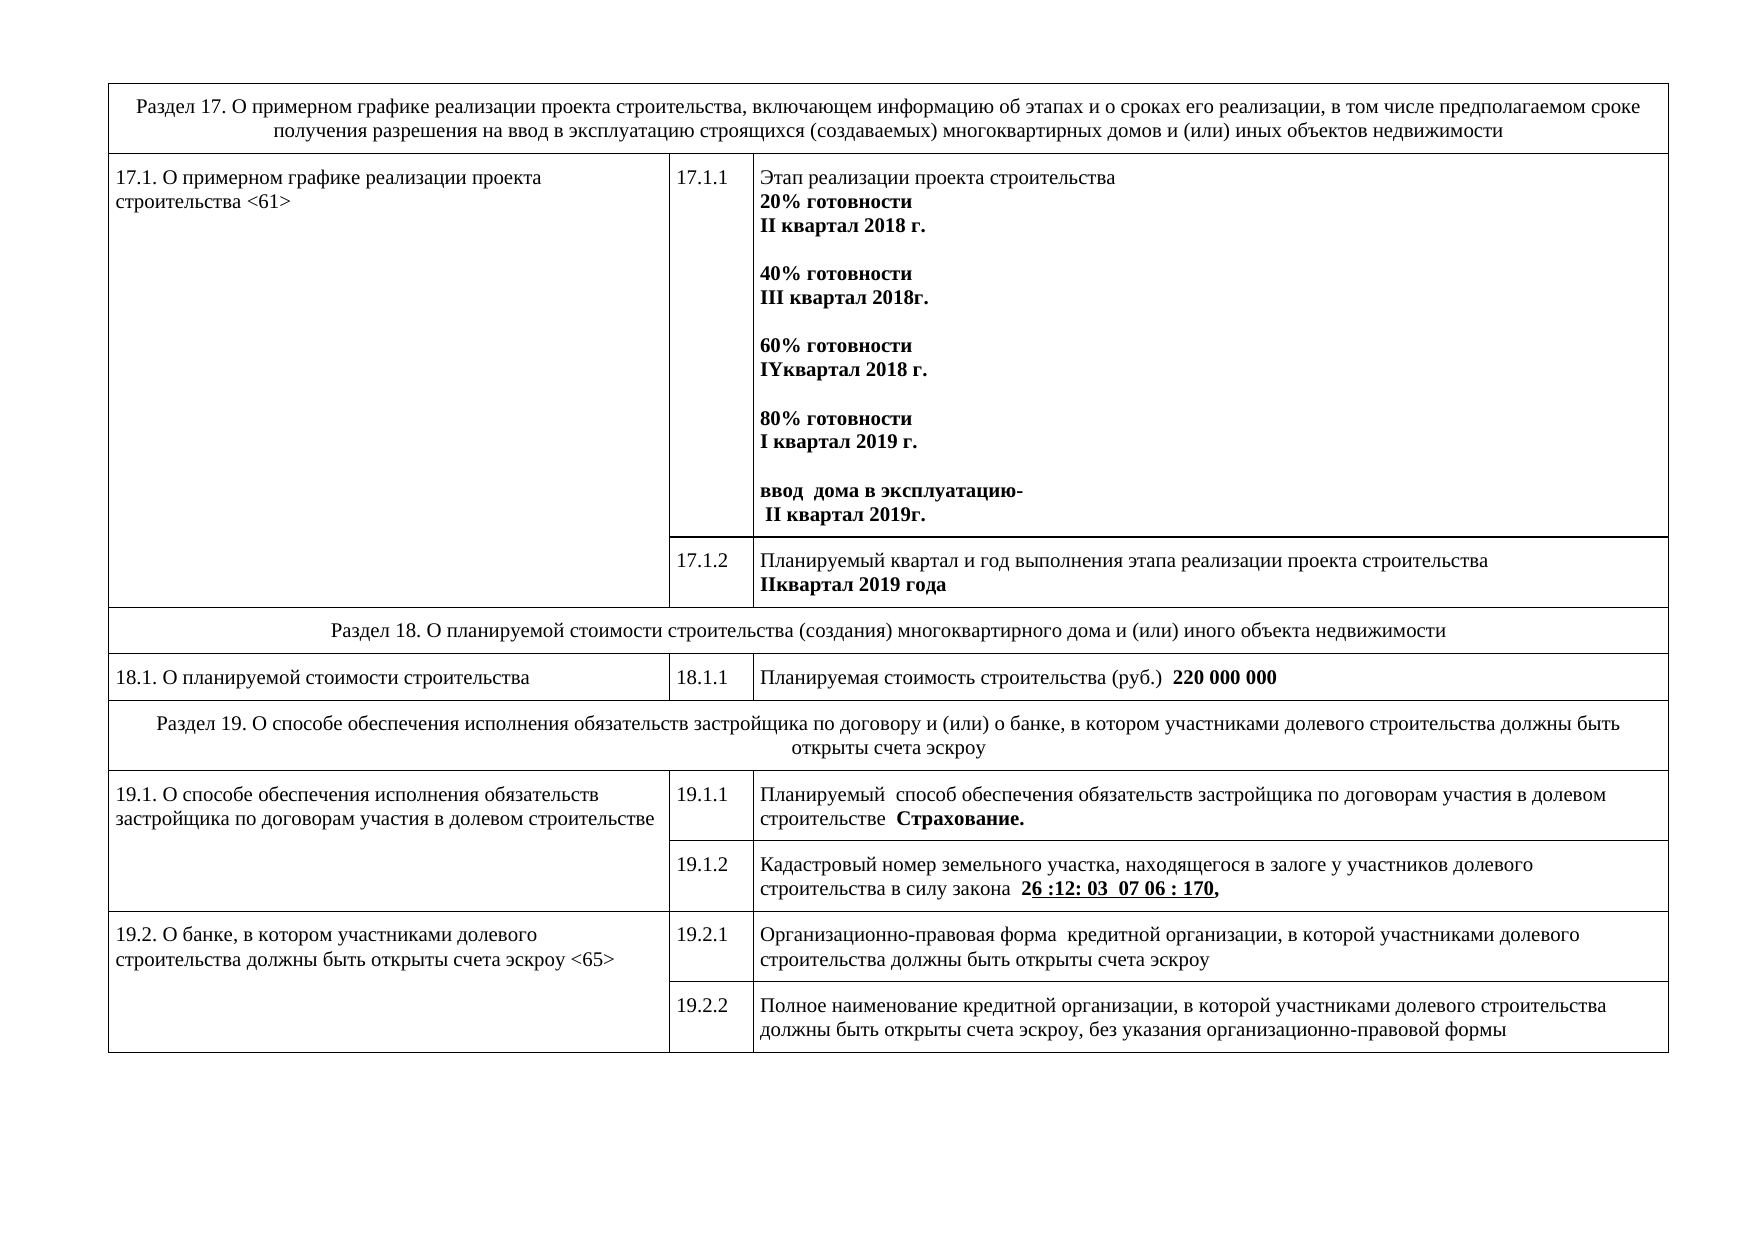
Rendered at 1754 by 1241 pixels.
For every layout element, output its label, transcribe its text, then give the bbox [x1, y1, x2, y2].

table_cell 17.1.1 [670, 154, 753, 536]
table_cell Полное наименование кредитной организации, в которой участниками долевого строительства должны быть открыты счета эскроу, без указания организационно-правовой формы [754, 982, 1668, 1052]
table_cell 19.2. О банке, в котором участниками долевого строительства должны быть открыты счета эскроу <65> [109, 912, 669, 1052]
table_cell 19.1. О способе обеспечения исполнения обязательств застройщика по договорам участия в долевом строительстве [109, 771, 669, 911]
table_cell Планируемая стоимость строительства (руб.) 220 000 000 [754, 654, 1668, 699]
table_cell Организационно-правовая форма кредитной организации, в которой участниками долевого строительства должны быть открыты счета эскроу [754, 912, 1668, 981]
table_cell 19.1.2 [670, 841, 753, 911]
table_cell 19.2.1 [670, 912, 753, 981]
table_cell Планируемый способ обеспечения обязательств застройщика по договорам участия в долевом строительстве Страхование. [754, 771, 1668, 840]
table_cell Раздел 18. О планируемой стоимости строительства (создания) многоквартирного дома и (или) иного объекта недвижимости [109, 608, 1668, 653]
table_cell Этап реализации проекта строительства 20% готовности II квартал 2018 г. 40% готовности III квартал 2018г. 60% готовности IYквартал 2018 г. 80% готовности I квартал 2019 г. ввод дома в эксплуатацию- II квартал 2019г. [754, 154, 1668, 536]
table_cell Раздел 19. О способе обеспечения исполнения обязательств застройщика по договору и (или) о банке, в котором участниками долевого строительства должны быть открыты счета эскроу [109, 701, 1668, 770]
table_cell 18.1.1 [670, 654, 753, 699]
table_cell Кадастровый номер земельного участка, находящегося в залоге у участников долевого строительства в силу закона 26 :12: 03 07 06 : 170, [754, 841, 1668, 911]
table_cell Планируемый квартал и год выполнения этапа реализации проекта строительства IIквартал 2019 года [754, 538, 1668, 607]
table_cell 17.1.2 [670, 538, 753, 607]
table_cell 18.1. О планируемой стоимости строительства [109, 654, 669, 699]
table_cell 17.1. О примерном графике реализации проекта строительства <61> [109, 154, 669, 607]
table_cell Раздел 17. О примерном графике реализации проекта строительства, включающем информацию об этапах и о сроках его реализации, в том числе предполагаемом сроке получения разрешения на ввод в эксплуатацию строящихся (создаваемых) многоквартирных домов и (или) иных объектов недвижимости [109, 84, 1668, 153]
table_cell 19.1.1 [670, 771, 753, 840]
table_cell 19.2.2 [670, 982, 753, 1052]
